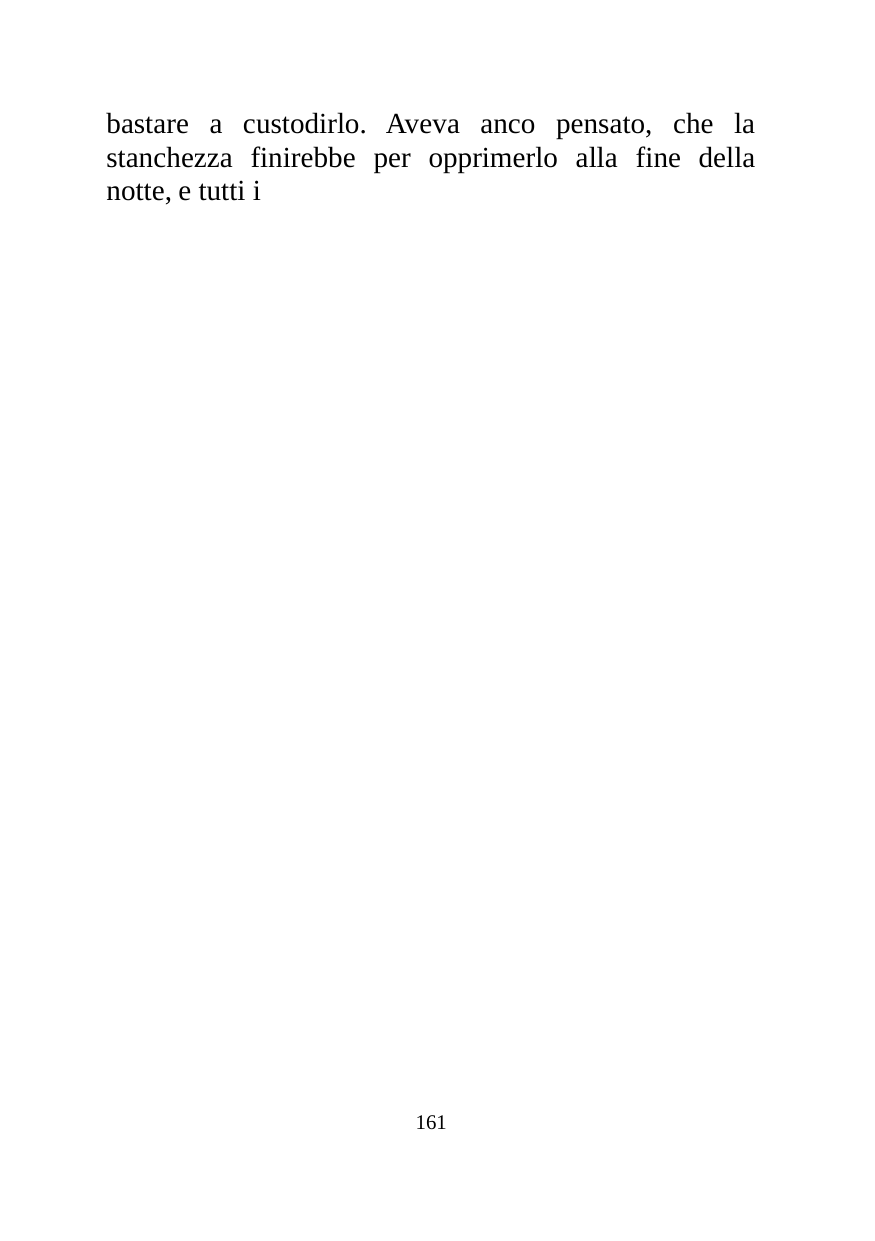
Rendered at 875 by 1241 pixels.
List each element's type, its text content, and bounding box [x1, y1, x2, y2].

text bastare a custodirlo. Aveva anco pensato, che la stanchezza finirebbe per opprimerlo alla fine della notte, e tutti i [106, 106, 756, 207]
